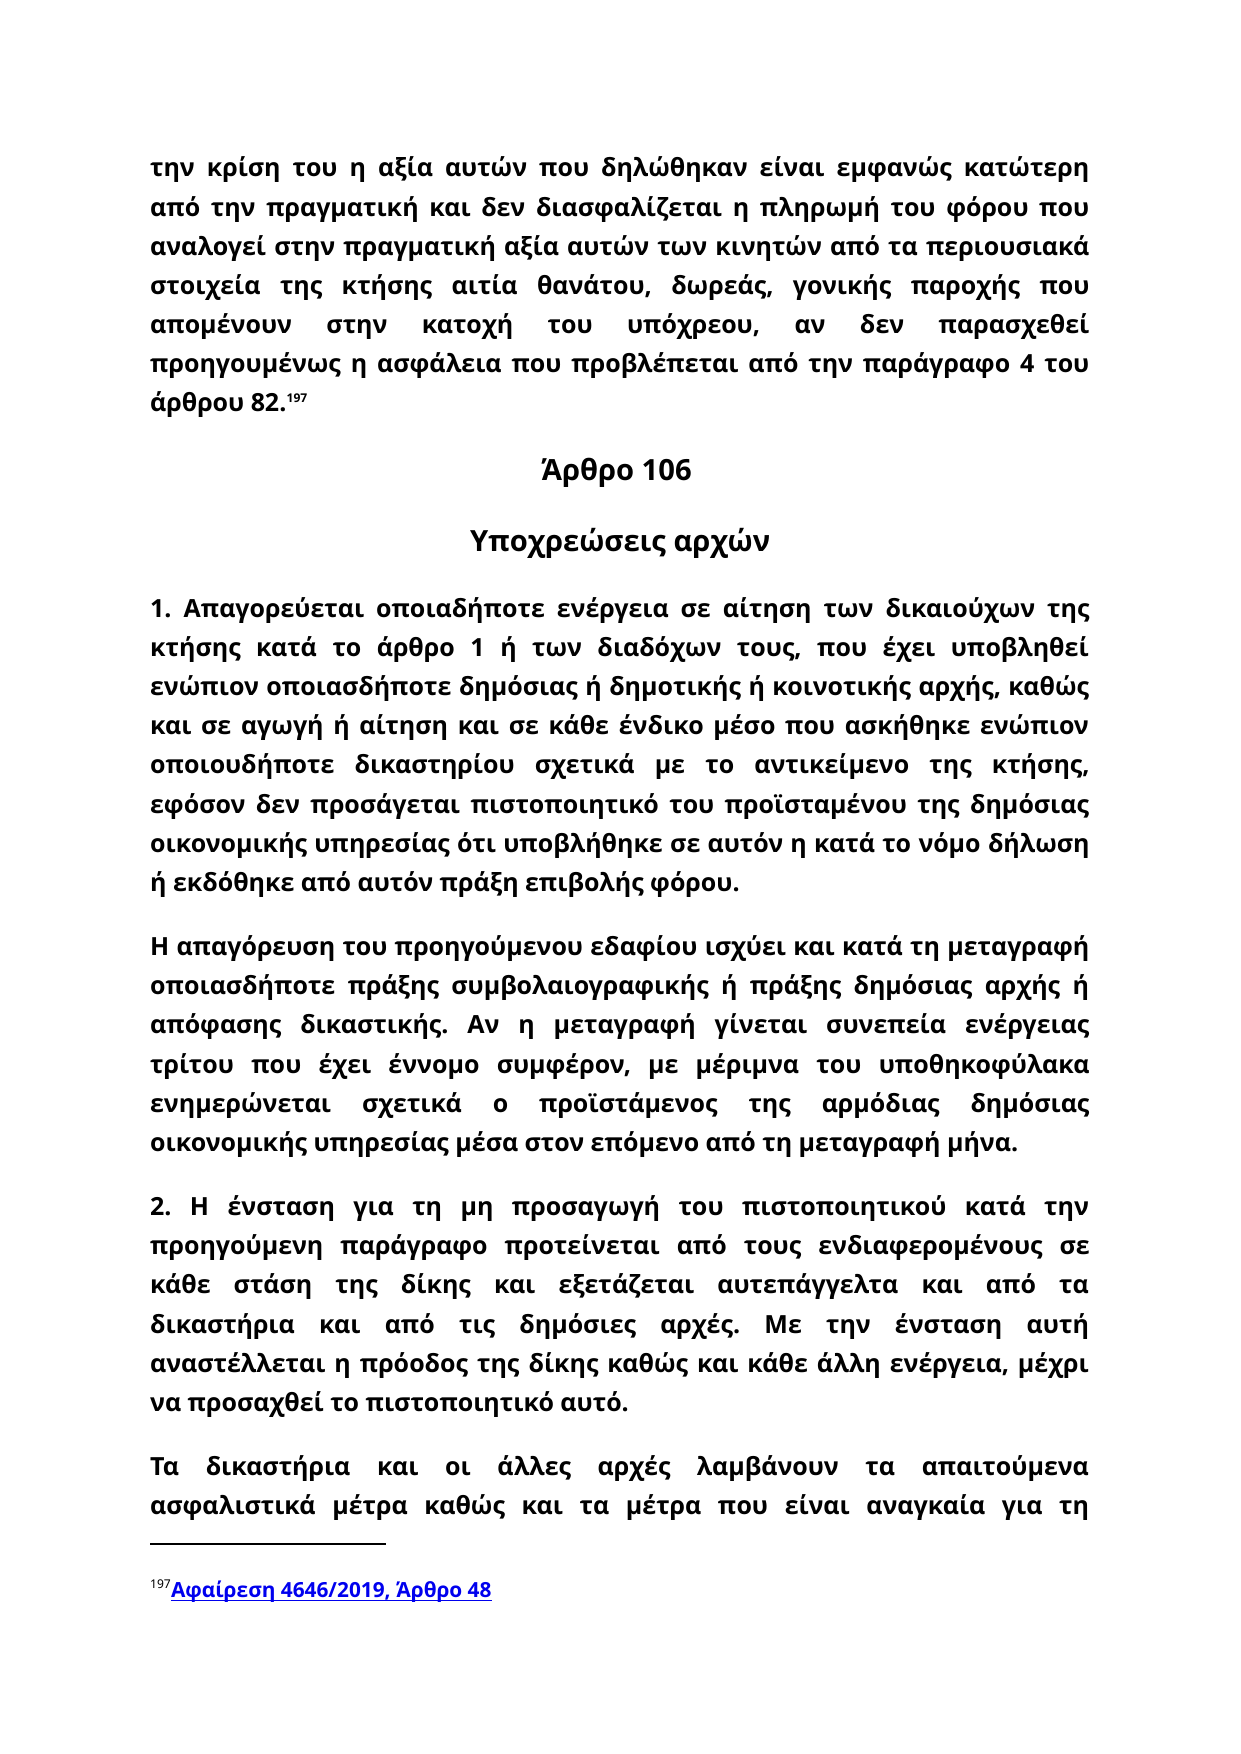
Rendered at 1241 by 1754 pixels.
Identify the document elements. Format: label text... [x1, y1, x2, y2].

text 2. Η ένσταση για τη μη προσαγωγή του πιστοποιητικού κατά την προηγούμενη παράγραφο προτείνεται από τους ενδιαφερομένους σε κάθε στάση της δίκης και εξετάζεται αυτεπάγγελτα και από τα δικαστήρια και από τις δημόσιες αρχές. Με την ένσταση αυτή αναστέλλεται η πρόοδος της δίκης καθώς και κάθε άλλη ενέργεια, μέχρι να προσαχθεί το πιστοποιητικό αυτό. [150, 1189, 1090, 1419]
subtitle Υποχρεώσεις αρχών [150, 520, 1090, 559]
text Η απαγόρευση του προηγούμενου εδαφίου ισχύει και κατά τη μεταγραφή οποιασδήποτε πράξης συμβολαιογραφικής ή πράξης δημόσιας αρχής ή απόφασης δικαστικής. Αν η μεταγραφή γίνεται συνεπεία ενέργειας τρίτου που έχει έννομο συμφέρον, με μέριμνα του υποθηκοφύλακα ενημερώνεται σχετικά ο προϊστάμενος της αρμόδιας δημόσιας οικονομικής υπηρεσίας μέσα στον επόμενο από τη μεταγραφή μήνα. [150, 929, 1090, 1159]
text 1. Απαγορεύεται οποιαδήποτε ενέργεια σε αίτηση των δικαιούχων της κτήσης κατά το άρθρο 1 ή των διαδόχων τους, που έχει υποβληθεί ενώπιον οποιασδήποτε δημόσιας ή δημοτικής ή κοινοτικής αρχής, καθώς και σε αγωγή ή αίτηση και σε κάθε ένδικο μέσο που ασκήθηκε ενώπιον οποιουδήποτε δικαστηρίου σχετικά με το αντικείμενο της κτήσης, εφόσον δεν προσάγεται πιστοποιητικό του προϊσταμένου της δημόσιας οικονομικής υπηρεσίας ότι υποβλήθηκε σε αυτόν η κατά το νόμο δήλωση ή εκδόθηκε από αυτόν πράξη επιβολής φόρου. [150, 590, 1090, 899]
text Αφαίρεση 4646/2019, Άρθρο 48 [150, 1576, 1090, 1604]
text Τα δικαστήρια και οι άλλες αρχές λαμβάνουν τα απαιτούμενα ασφαλιστικά μέτρα καθώς και τα μέτρα που είναι αναγκαία για τη [150, 1449, 1090, 1522]
text την κρίση του η αξία αυτών που δηλώθηκαν είναι εμφανώς κατώτερη από την πραγματική και δεν διασφαλίζεται η πληρωμή του φόρου που αναλογεί στην πραγματική αξία αυτών των κινητών από τα περιουσιακά στοιχεία της κτήσης αιτία θανάτου, δωρεάς, γονικής παροχής που απομένουν στην κατοχή του υπόχρεου, αν δεν παρασχεθεί προηγουμένως η ασφάλεια που προβλέπεται από την παράγραφο 4 του άρθρου 82. [150, 150, 1090, 419]
subtitle Άρθρο 106 [150, 449, 1090, 489]
